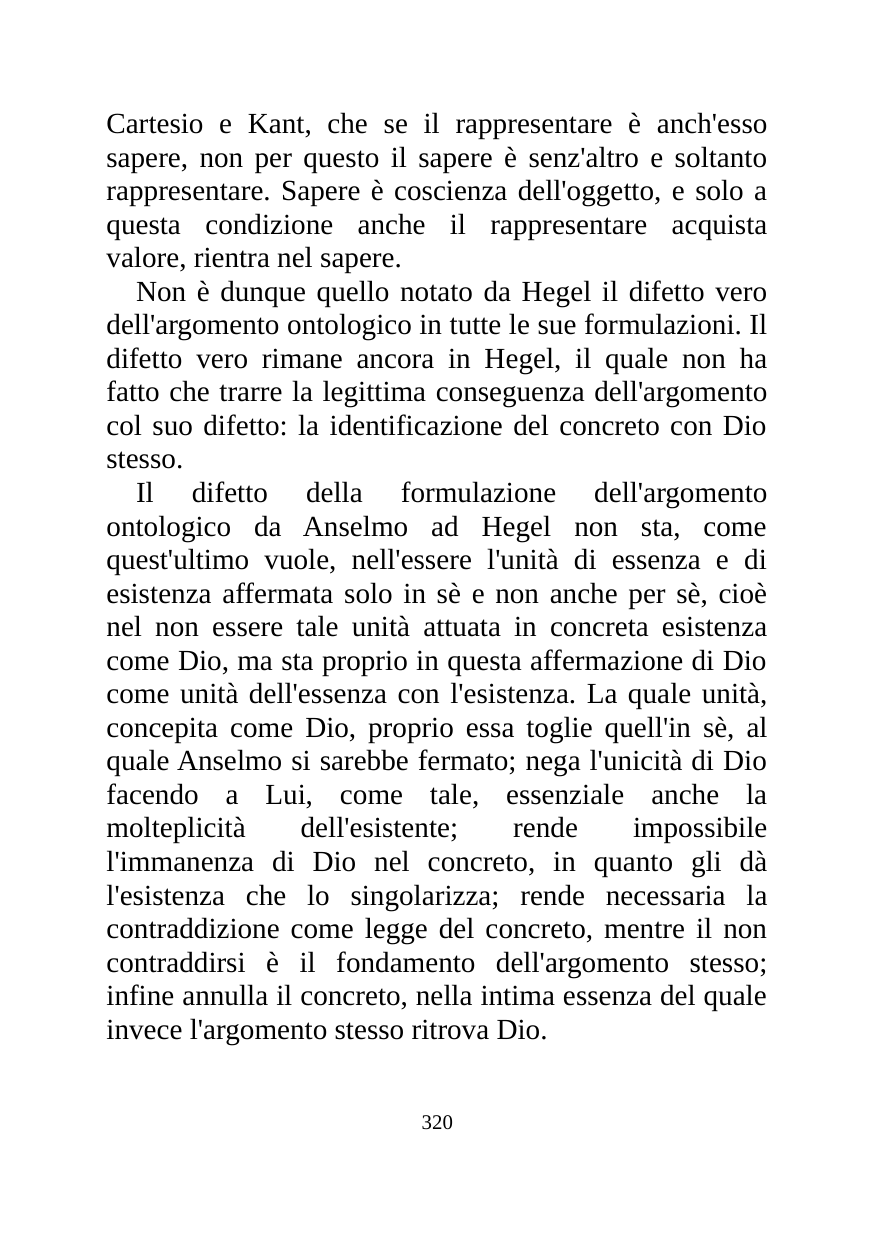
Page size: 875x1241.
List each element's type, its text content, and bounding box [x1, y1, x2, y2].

text Non è dunque quello notato da Hegel il difetto vero dell'argomento ontologico in tutte le sue formulazioni. Il difetto vero rimane ancora in Hegel, il quale non ha fatto che trarre la legittima conseguenza dell'argomento col suo difetto: la identificazione del concreto con Dio stesso. [106, 274, 768, 475]
text Il difetto della formulazione dell'argomento ontologico da Anselmo ad Hegel non sta, come quest'ultimo vuole, nell'essere l'unità di essenza e di esistenza affermata solo in sè e non anche per sè, cioè nel non essere tale unità attuata in concreta esistenza come Dio, ma sta proprio in questa affermazione di Dio come unità dell'essenza con l'esistenza. La quale unità, concepita come Dio, proprio essa toglie quell'in sè, al quale Anselmo si sarebbe fermato; nega l'unicità di Dio facendo a Lui, come tale, essenziale anche la molteplicità dell'esistente; rende impossibile l'immanenza di Dio nel concreto, in quanto gli dà l'esistenza che lo singolarizza; rende necessaria la contraddizione come legge del concreto, mentre il non contraddirsi è il fondamento dell'argomento stesso; infine annulla il concreto, nella intima essenza del quale invece l'argomento stesso ritrova Dio. [106, 475, 768, 1045]
text Cartesio e Kant, che se il rappresentare è anch'esso sapere, non per questo il sapere è senz'altro e soltanto rappresentare. Sapere è coscienza dell'oggetto, e solo a questa condizione anche il rappresentare acquista valore, rientra nel sapere. [106, 106, 768, 274]
